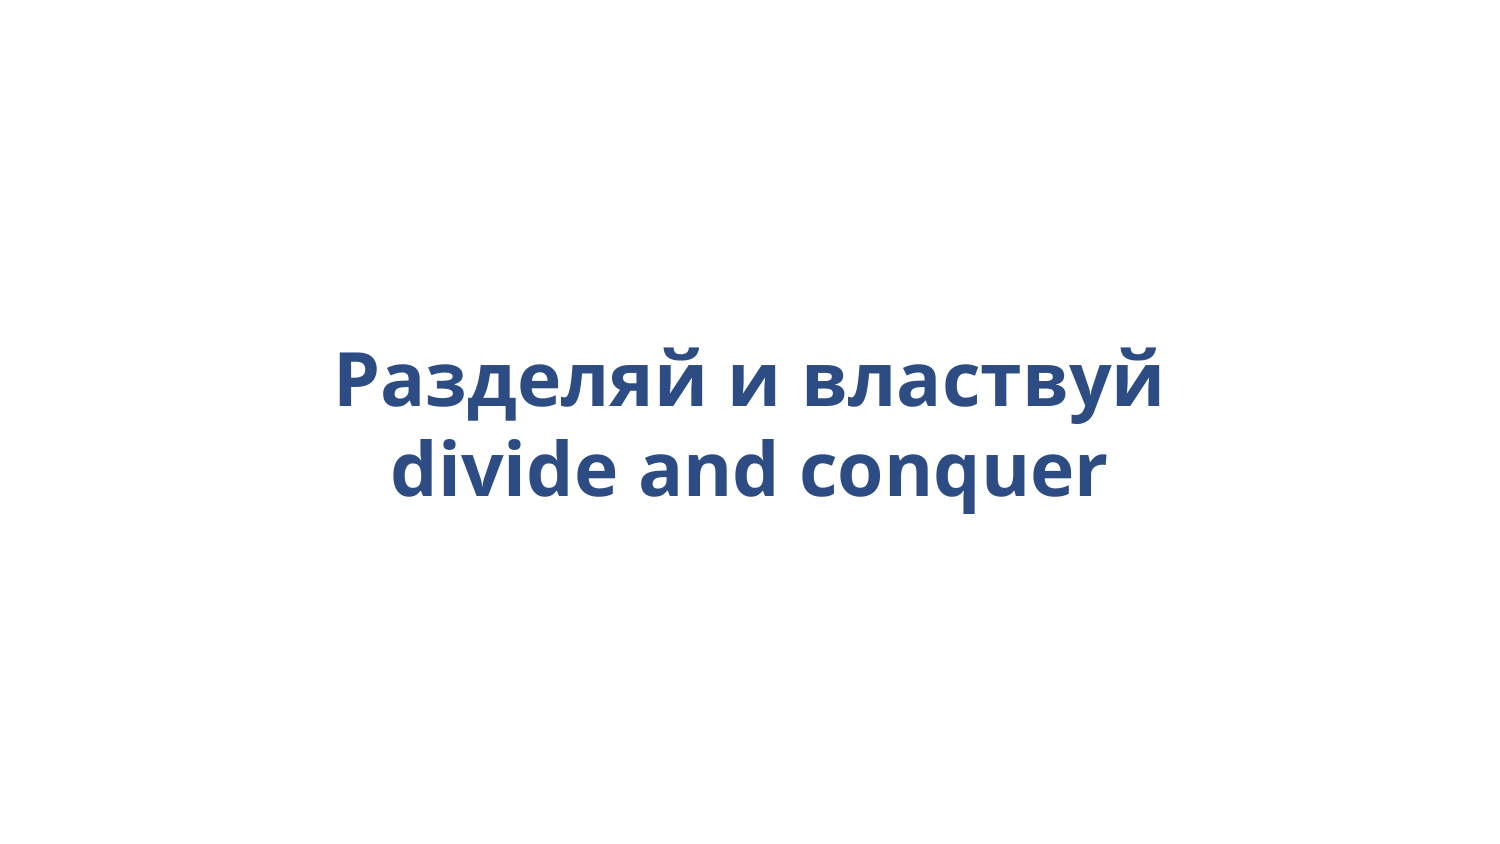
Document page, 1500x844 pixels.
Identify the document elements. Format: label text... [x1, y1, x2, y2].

title Разделяй и властвуй divide and conquer [51, 352, 1449, 491]
